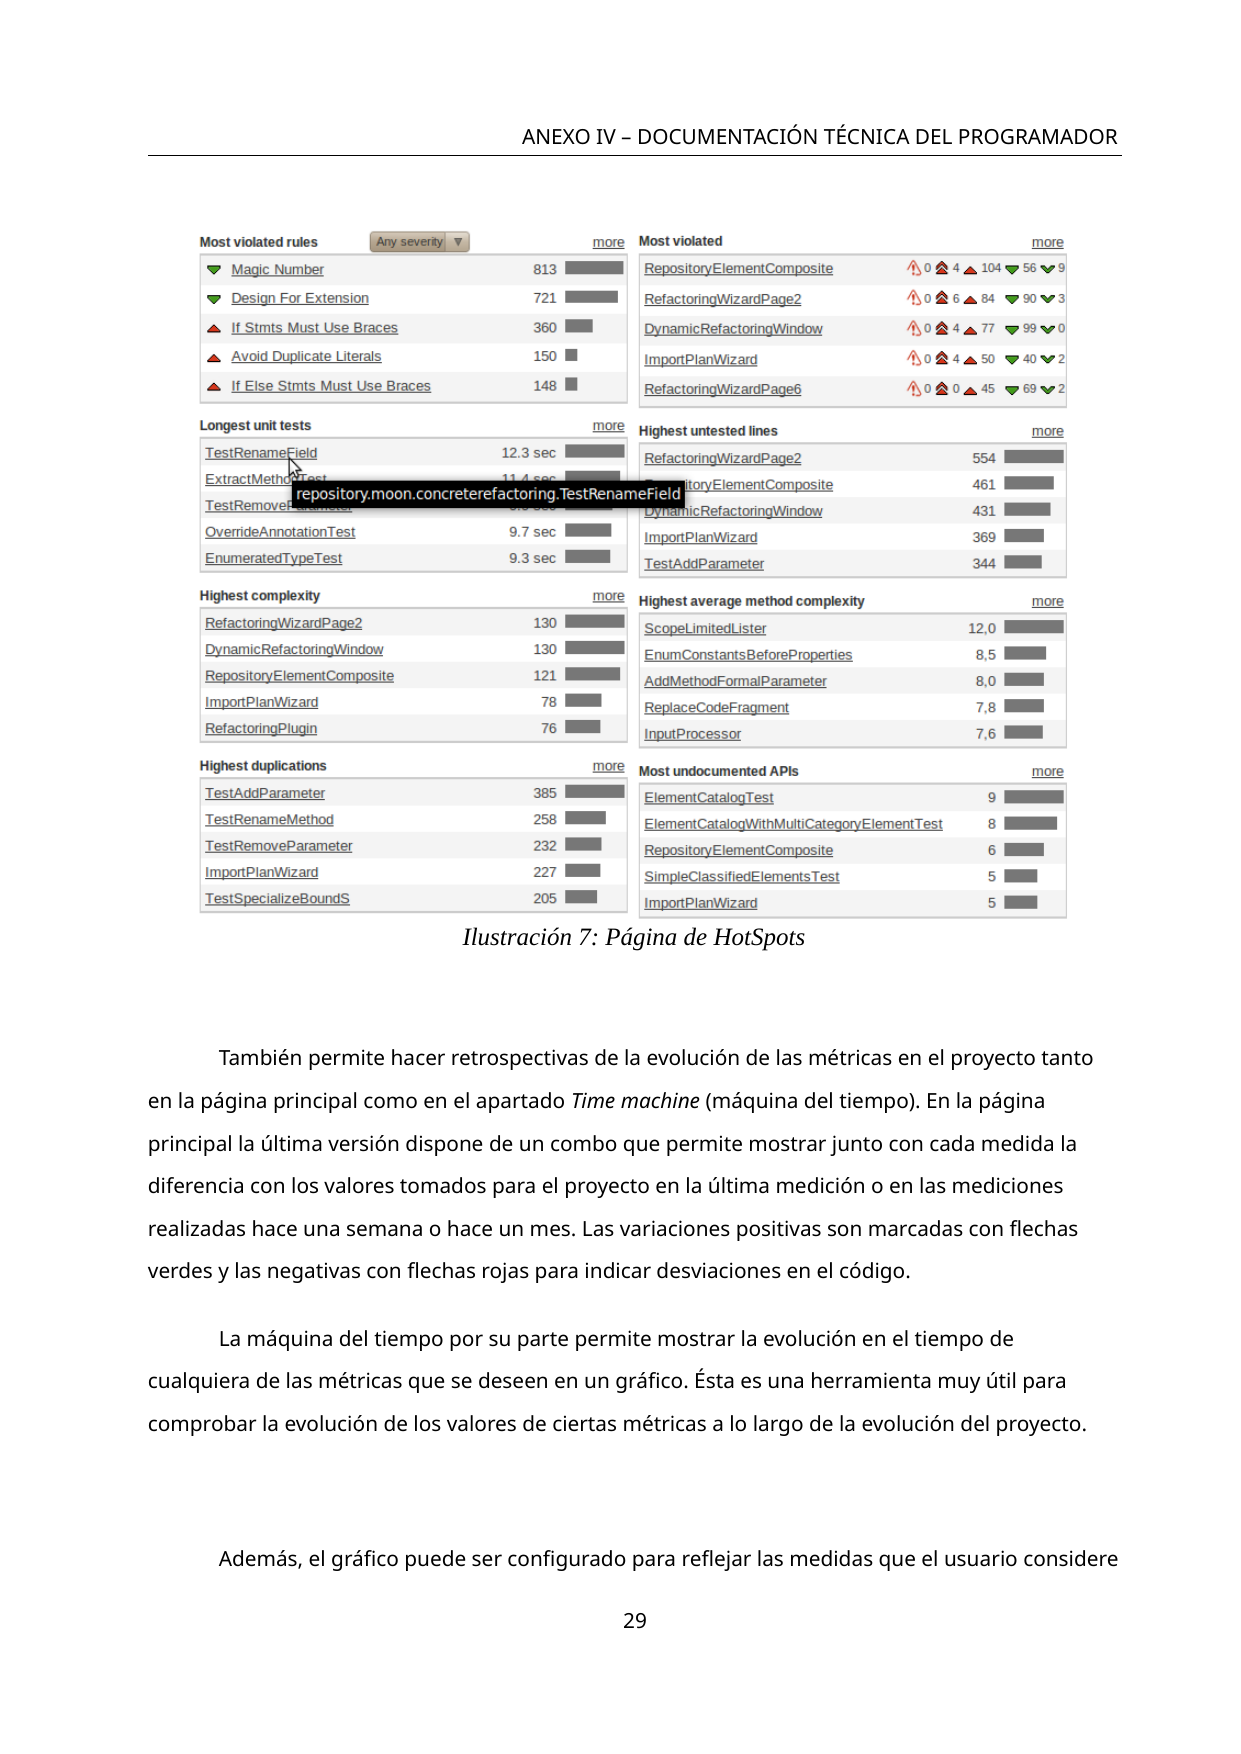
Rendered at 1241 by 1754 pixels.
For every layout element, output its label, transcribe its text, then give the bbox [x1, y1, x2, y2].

text Además, el gráfico puede ser configurado para reflejar las medidas que el usuario considere [148, 1544, 1122, 1573]
picture [192, 226, 1078, 922]
text Ilustración 7: Página de HotSpots [193, 922, 1077, 951]
text También permite hacer retrospectivas de la evolución de las métricas en el proyecto tanto en la página principal como en el apartado Time machine (máquina del tiempo). En la página principal la última versión dispone de un combo que permite mostrar junto con cada medida la diferencia con los valores tomados para el proyecto en la última medición o en las mediciones realizadas hace una semana o hace un mes. Las variaciones positivas son marcadas con flechas verdes y las negativas con flechas rojas para indicar desviaciones en el código. [148, 1043, 1122, 1285]
text La máquina del tiempo por su parte permite mostrar la evolución en el tiempo de cualquiera de las métricas que se deseen en un gráfico. Ésta es una herramienta muy útil para comprobar la evolución de los valores de ciertas métricas a lo largo de la evolución del proyecto. [148, 1324, 1122, 1438]
